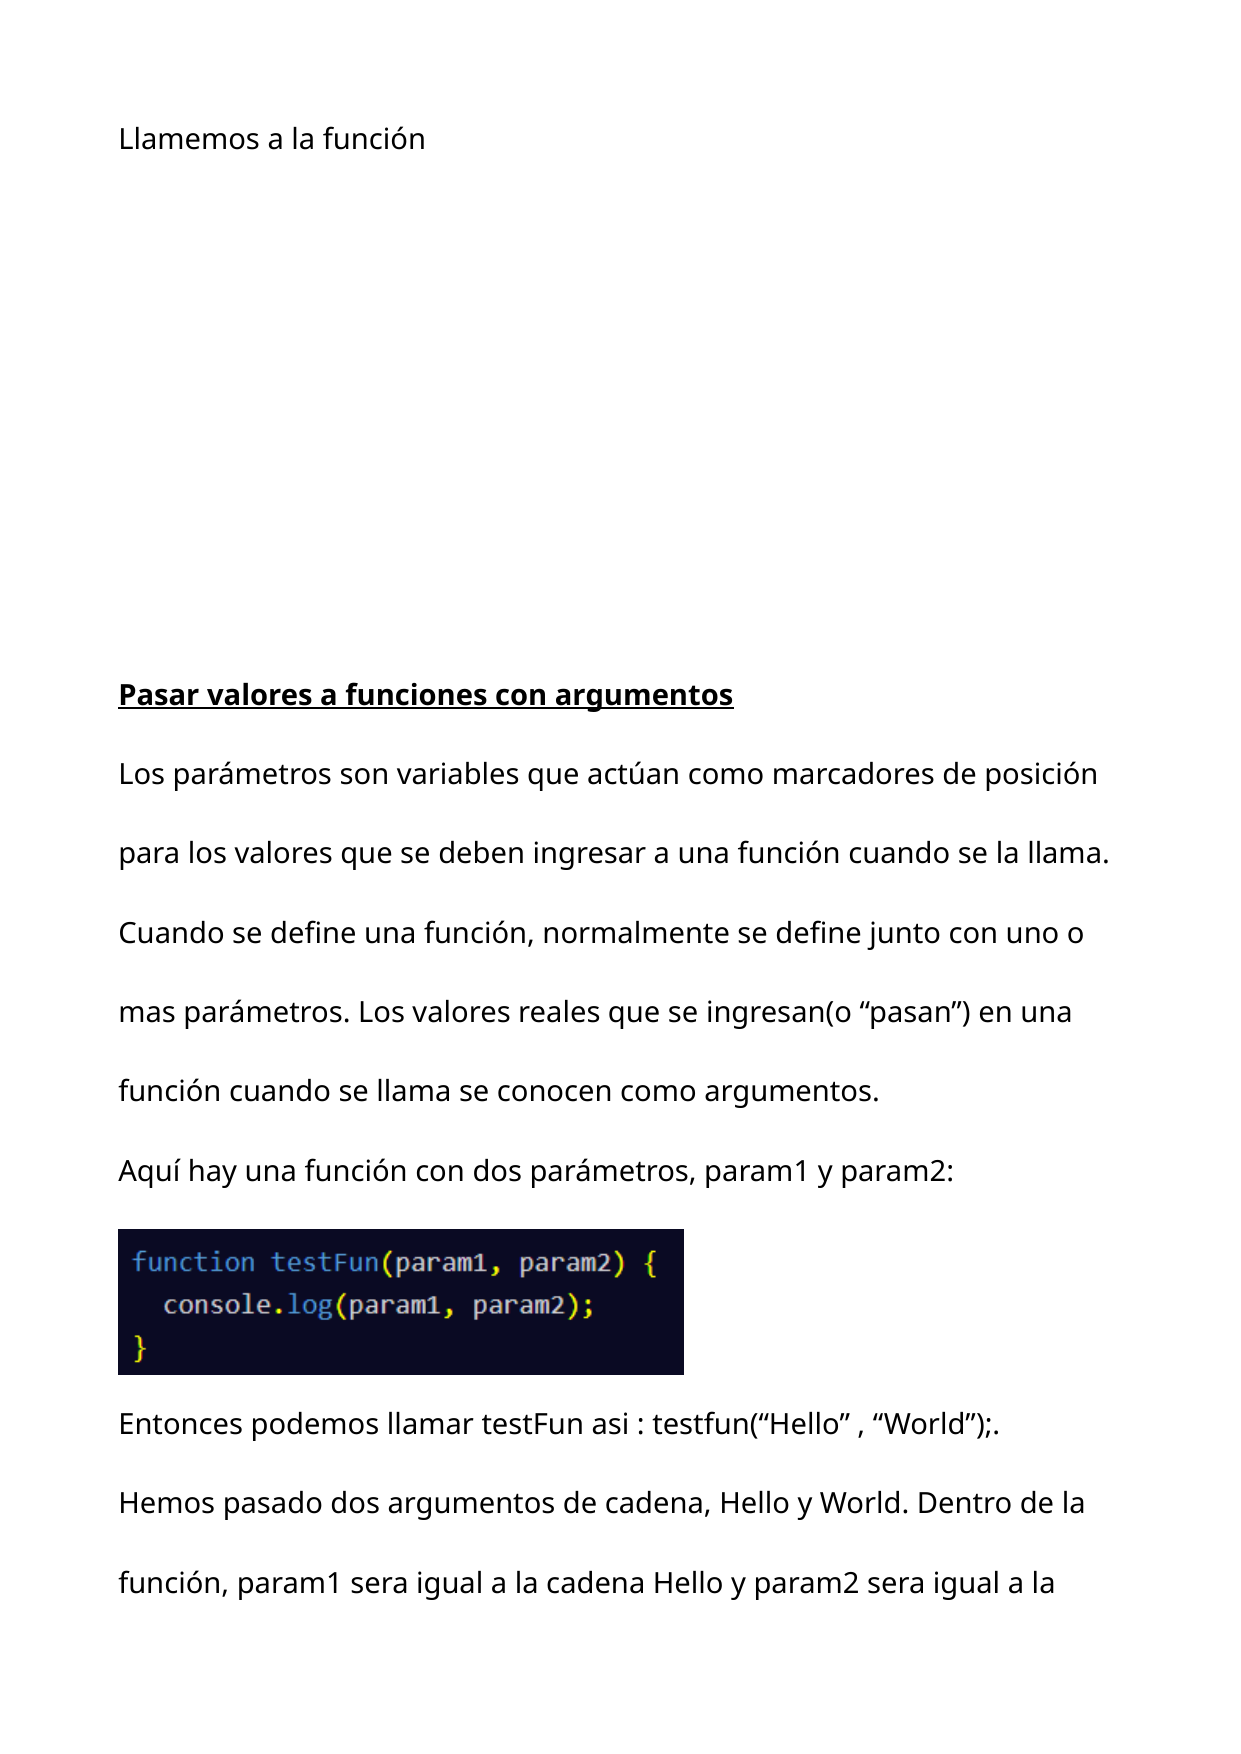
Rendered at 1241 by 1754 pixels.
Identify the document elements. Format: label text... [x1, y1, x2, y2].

text Los parámetros son variables que actúan como marcadores de posición para los valores que se deben ingresar a una función cuando se la llama. Cuando se define una función, normalmente se define junto con uno o mas parámetros. Los valores reales que se ingresan(o “pasan”) en una función cuando se llama se conocen como argumentos. [118, 753, 1122, 1110]
text Aquí hay una función con dos parámetros, param1 y param2: [118, 1150, 1122, 1190]
text Hemos pasado dos argumentos de cadena, Hello y World. Dentro de la función, param1 sera igual a la cadena Hello y param2 sera igual a la [118, 1483, 1122, 1602]
text Pasar valores a funciones con argumentos [118, 674, 1122, 713]
text Llamemos a la función [118, 118, 1122, 158]
text Entonces podemos llamar testFun asi : testfun(“Hello” , “World”);. [118, 1403, 1122, 1443]
